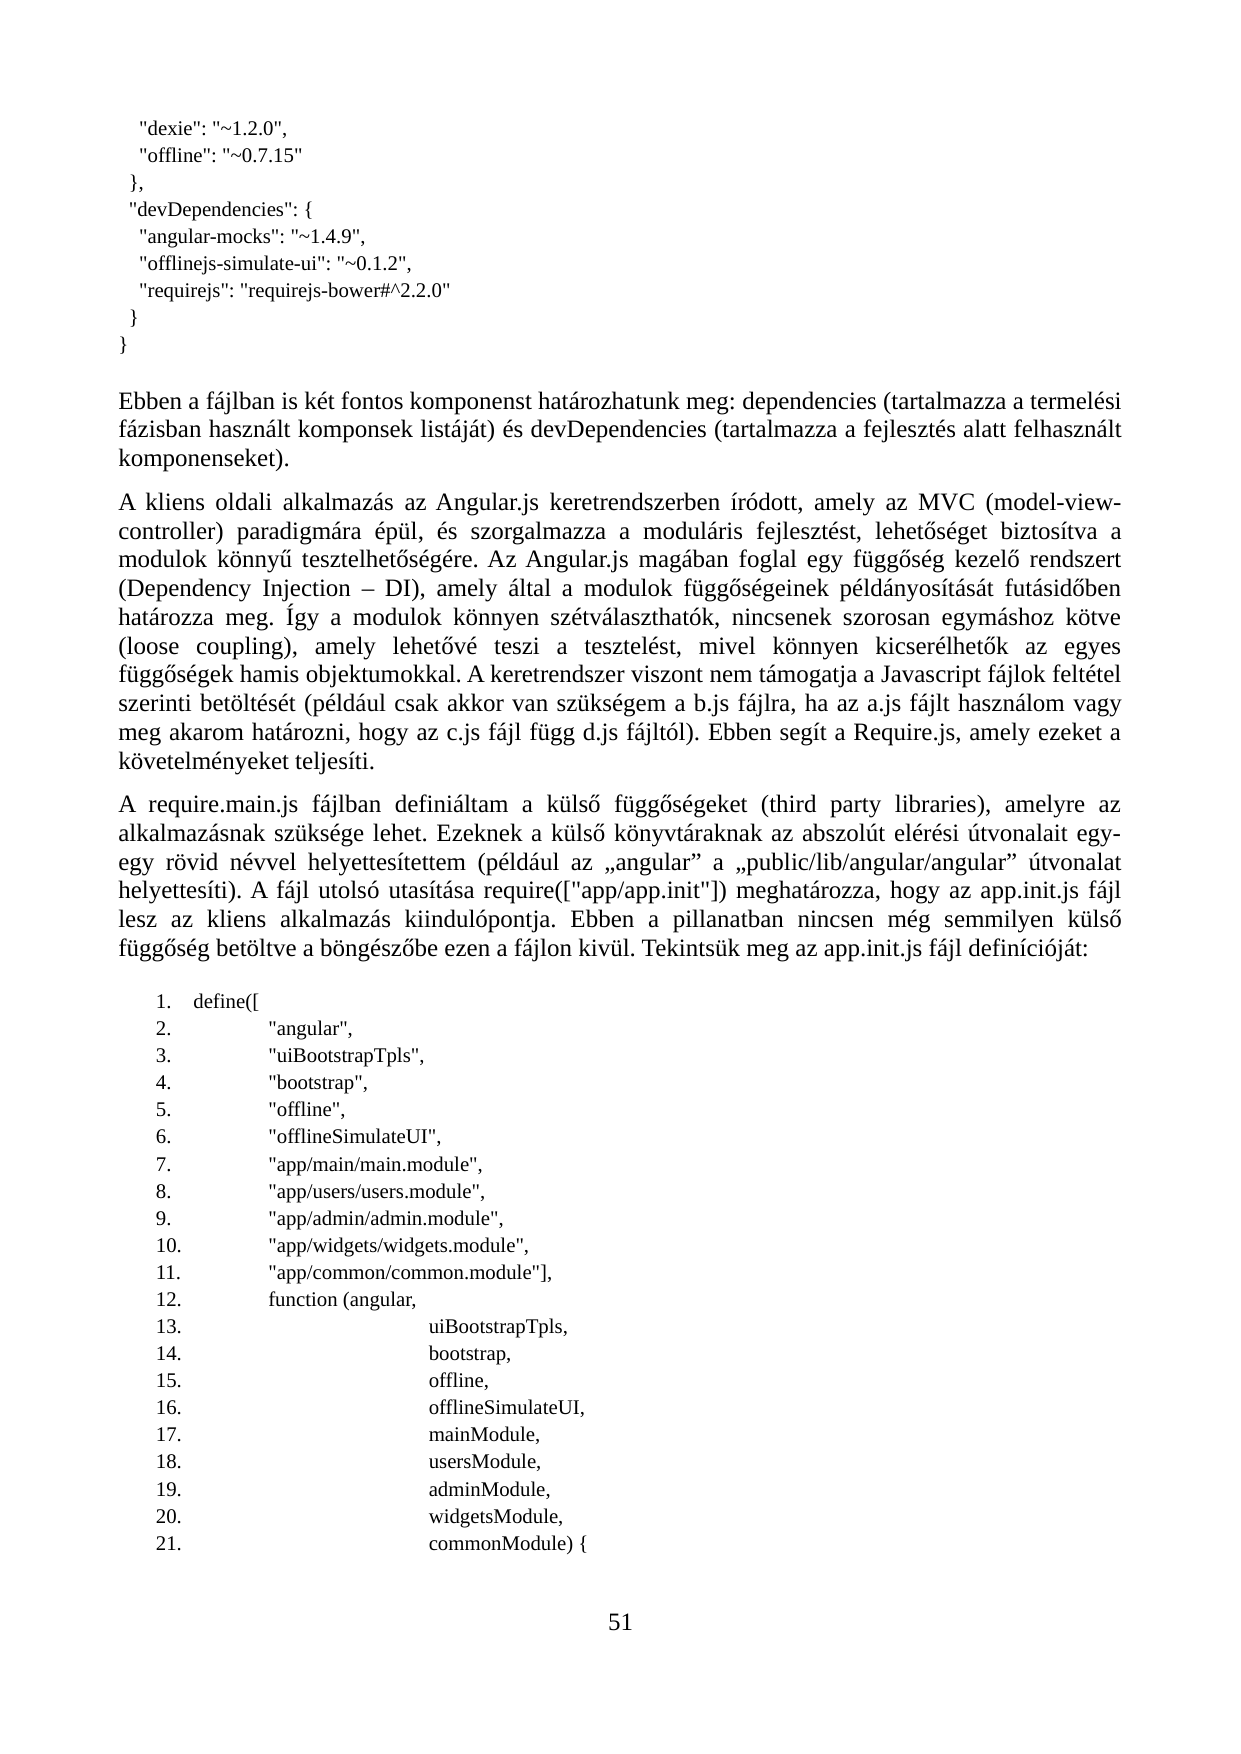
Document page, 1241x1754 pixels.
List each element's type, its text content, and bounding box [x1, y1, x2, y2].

title A require.main.js fájlban definiáltam a külső függőségeket (third party libraries), amelyre az alkalmazásnak szüksége lehet. Ezeknek a külső könyvtáraknak az abszolút elérési útvonalait egy-egy rövid névvel helyettesítettem (például az „angular” a „public/lib/angular/angular” útvonalat helyettesíti). A fájl utolsó utasítása require(["app/app.init"]) meghatározza, hogy az app.init.js fájl lesz az kliens alkalmazás kiindulópontja. Ebben a pillanatban nincsen még semmilyen külső függőség betöltve a böngészőbe ezen a fájlon kivül. Tekintsük meg az app.init.js fájl definícióját: [118, 789, 1122, 962]
list uiBootstrapTpls, [156, 1317, 1122, 1338]
text "offline": "~0.7.15" [118, 145, 1122, 166]
list "offlineSimulateUI", [156, 1127, 1122, 1148]
list "app/widgets/widgets.module", [156, 1235, 1122, 1256]
text } [118, 335, 1122, 356]
list offlineSimulateUI, [156, 1398, 1122, 1419]
list "app/main/main.module", [156, 1154, 1122, 1175]
list "app/users/users.module", [156, 1181, 1122, 1202]
list function (angular, [156, 1289, 1122, 1311]
text "offlinejs-simulate-ui": "~0.1.2", [118, 253, 1122, 274]
text } [118, 308, 1122, 329]
text "angular-mocks": "~1.4.9", [118, 226, 1122, 247]
list usersModule, [156, 1452, 1122, 1473]
text "dexie": "~1.2.0", [118, 118, 1122, 139]
list offline, [156, 1371, 1122, 1392]
title Ebben a fájlban is két fontos komponenst határozhatunk meg: dependencies (tartalmazza a termelési fázisban használt komponsek listáját) és devDependencies (tartalmazza a fejlesztés alatt felhasznált komponenseket). [118, 386, 1122, 472]
text "devDependencies": { [118, 199, 1122, 220]
list widgetsModule, [156, 1506, 1122, 1527]
list "bootstrap", [156, 1073, 1122, 1094]
text "requirejs": "requirejs-bower#^2.2.0" [118, 281, 1122, 302]
list "app/admin/admin.module", [156, 1208, 1122, 1229]
list bootstrap, [156, 1344, 1122, 1365]
list commonModule) { [156, 1533, 1122, 1554]
list "app/common/common.module"], [156, 1262, 1122, 1283]
text }, [118, 172, 1122, 193]
list "uiBootstrapTpls", [156, 1046, 1122, 1067]
text A kliens oldali alkalmazás az Angular.js keretrendszerben íródott, amely az MVC (model-view-controller) paradigmára épül, és szorgalmazza a moduláris fejlesztést, lehetőséget biztosítva a modulok könnyű tesztelhetőségére. Az Angular.js magában foglal egy függőség kezelő rendszert (Dependency Injection – DI), amely által a modulok függőségeinek példányosítását futásidőben határozza meg. Így a modulok könnyen szétválaszthatók, nincsenek szorosan egymáshoz kötve (loose coupling), amely lehetővé teszi a tesztelést, mivel könnyen kicserélhetők az egyes függőségek hamis objektumokkal. A keretrendszer viszont nem támogatja a Javascript fájlok feltétel szerinti betöltését (például csak akkor van szükségem a b.js fájlra, ha az a.js fájlt használom vagy meg akarom határozni, hogy az c.js fájl függ d.js fájltól). Ebben segít a Require.js, amely ezeket a követelményeket teljesíti. [118, 487, 1122, 774]
list define([ [156, 992, 1122, 1013]
list mainModule, [156, 1425, 1122, 1446]
list adminModule, [156, 1479, 1122, 1500]
list "offline", [156, 1100, 1122, 1121]
list "angular", [156, 1019, 1122, 1040]
